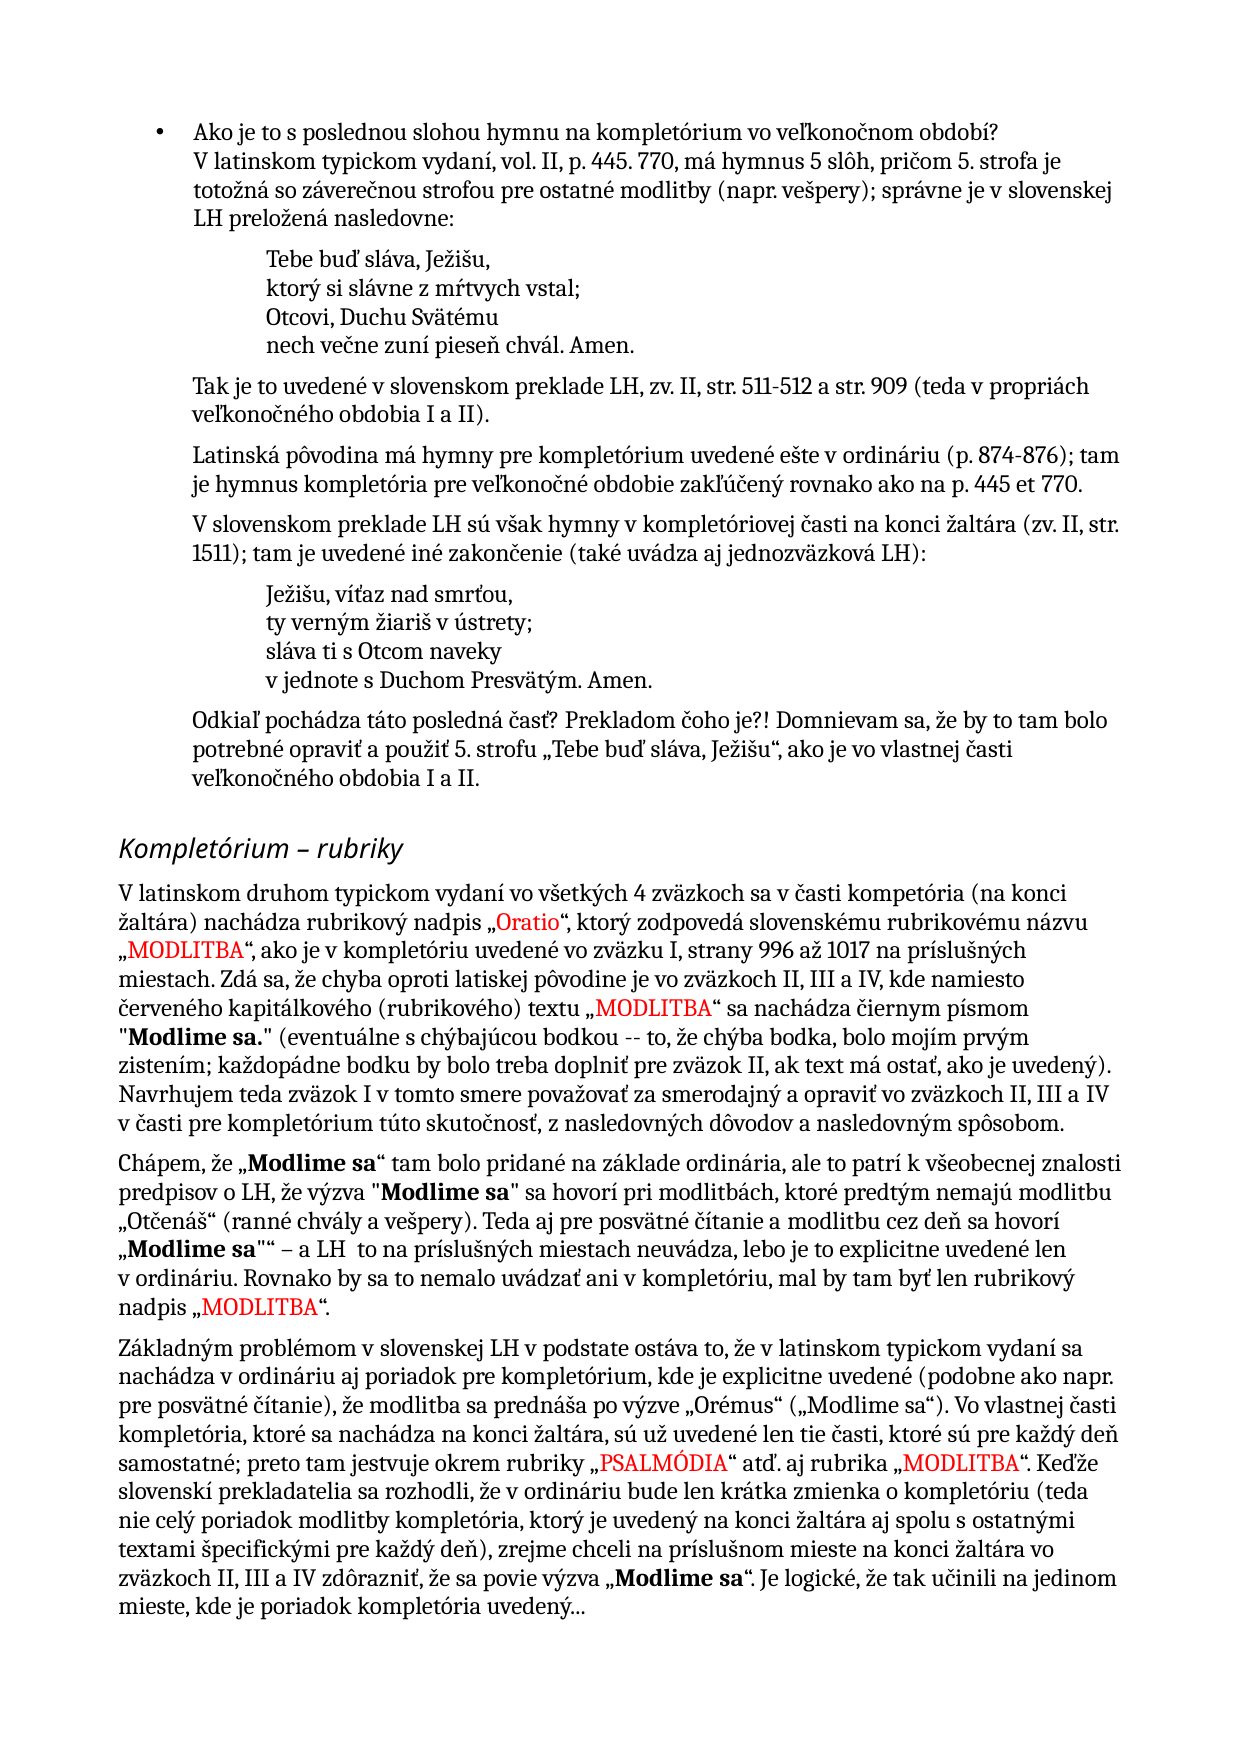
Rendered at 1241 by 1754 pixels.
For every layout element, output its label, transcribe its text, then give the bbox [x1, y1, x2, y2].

text Tebe buď sláva, Ježišu, ktorý si slávne z mŕtvych vstal; Otcovi, Duchu Svätému nech večne zuní pieseň chvál. Amen. [266, 245, 1122, 360]
subtitle Kompletórium – rubriky [118, 829, 1122, 866]
text Chápem, že „Modlime sa“ tam bolo pridané na základe ordinária, ale to patrí k všeobecnej znalosti predpisov o LH, že výzva "Modlime sa" sa hovorí pri modlitbách, ktoré predtým nemajú modlitbu „Otčenáš“ (ranné chvály a vešpery). Teda aj pre posvätné čítanie a modlitbu cez deň sa hovorí „Modlime sa"“ – a LH to na príslušných miestach neuvádza, lebo je to explicitne uvedené len v ordináriu. Rovnako by sa to nemalo uvádzať ani v kompletóriu, mal by tam byť len rubrikový nadpis „MODLITBA“. [118, 1149, 1122, 1322]
text Odkiaľ pochádza táto posledná časť? Prekladom čoho je?! Domnievam sa, že by to tam bolo potrebné opraviť a použiť 5. strofu „Tebe buď sláva, Ježišu“, ako je vo vlastnej časti veľkonočného obdobia I a II. [192, 706, 1122, 792]
text V latinskom druhom typickom vydaní vo všetkých 4 zväzkoch sa v časti kompetória (na konci žaltára) nachádza rubrikový nadpis „Oratio“, ktorý zodpovedá slovenskému rubrikovému názvu „MODLITBA“, ako je v kompletóriu uvedené vo zväzku I, strany 996 až 1017 na príslušných miestach. Zdá sa, že chyba oproti latiskej pôvodine je vo zväzkoch II, III a IV, kde namiesto červeného kapitálkového (rubrikového) textu „MODLITBA“ sa nachádza čiernym písmom "Modlime sa." (eventuálne s chýbajúcou bodkou -- to, že chýba bodka, bolo mojím prvým zistením; každopádne bodku by bolo treba doplniť pre zväzok II, ak text má ostať, ako je uvedený). Navrhujem teda zväzok I v tomto smere považovať za smerodajný a opraviť vo zväzkoch II, III a IV v časti pre kompletórium túto skutočnosť, z nasledovných dôvodov a nasledovným spôsobom. [118, 879, 1122, 1137]
list Ako je to s poslednou slohou hymnu na kompletórium vo veľkonočnom období? V latinskom typickom vydaní, vol. II, p. 445. 770, má hymnus 5 slôh, pričom 5. strofa je totožná so záverečnou strofou pre ostatné modlitby (napr. vešpery); správne je v slovenskej LH preložená nasledovne: [156, 118, 1122, 233]
text V slovenskom preklade LH sú však hymny v kompletóriovej časti na konci žaltára (zv. II, str. 1511); tam je uvedené iné zakončenie (také uvádza aj jednozväzková LH): [192, 510, 1122, 568]
text Ježišu, víťaz nad smrťou, ty verným žiariš v ústrety; sláva ti s Otcom naveky v jednote s Duchom Presvätým. Amen. [266, 579, 1122, 694]
text Tak je to uvedené v slovenskom preklade LH, zv. II, str. 511-512 a str. 909 (teda v propriách veľkonočného obdobia I a II). [192, 372, 1122, 429]
text Latinská pôvodina má hymny pre kompletórium uvedené ešte v ordináriu (p. 874-876); tam je hymnus kompletória pre veľkonočné obdobie zakľúčený rovnako ako na p. 445 et 770. [192, 441, 1122, 498]
text Základným problémom v slovenskej LH v podstate ostáva to, že v latinskom typickom vydaní sa nachádza v ordináriu aj poriadok pre kompletórium, kde je explicitne uvedené (podobne ako napr. pre posvätné čítanie), že modlitba sa prednáša po výzve „Orémus“ („Modlime sa“). Vo vlastnej časti kompletória, ktoré sa nachádza na konci žaltára, sú už uvedené len tie časti, ktoré sú pre každý deň samostatné; preto tam jestvuje okrem rubriky „PSALMÓDIA“ atď. aj rubrika „MODLITBA“. Keďže slovenskí prekladatelia sa rozhodli, že v ordináriu bude len krátka zmienka o kompletóriu (teda nie celý poriadok modlitby kompletória, ktorý je uvedený na konci žaltára aj spolu s ostatnými textami špecifickými pre každý deň), zrejme chceli na príslušnom mieste na konci žaltára vo zväzkoch II, III a IV zdôrazniť, že sa povie výzva „Modlime sa“. Je logické, že tak učinili na jedinom mieste, kde je poriadok kompletória uvedený... [118, 1333, 1122, 1621]
